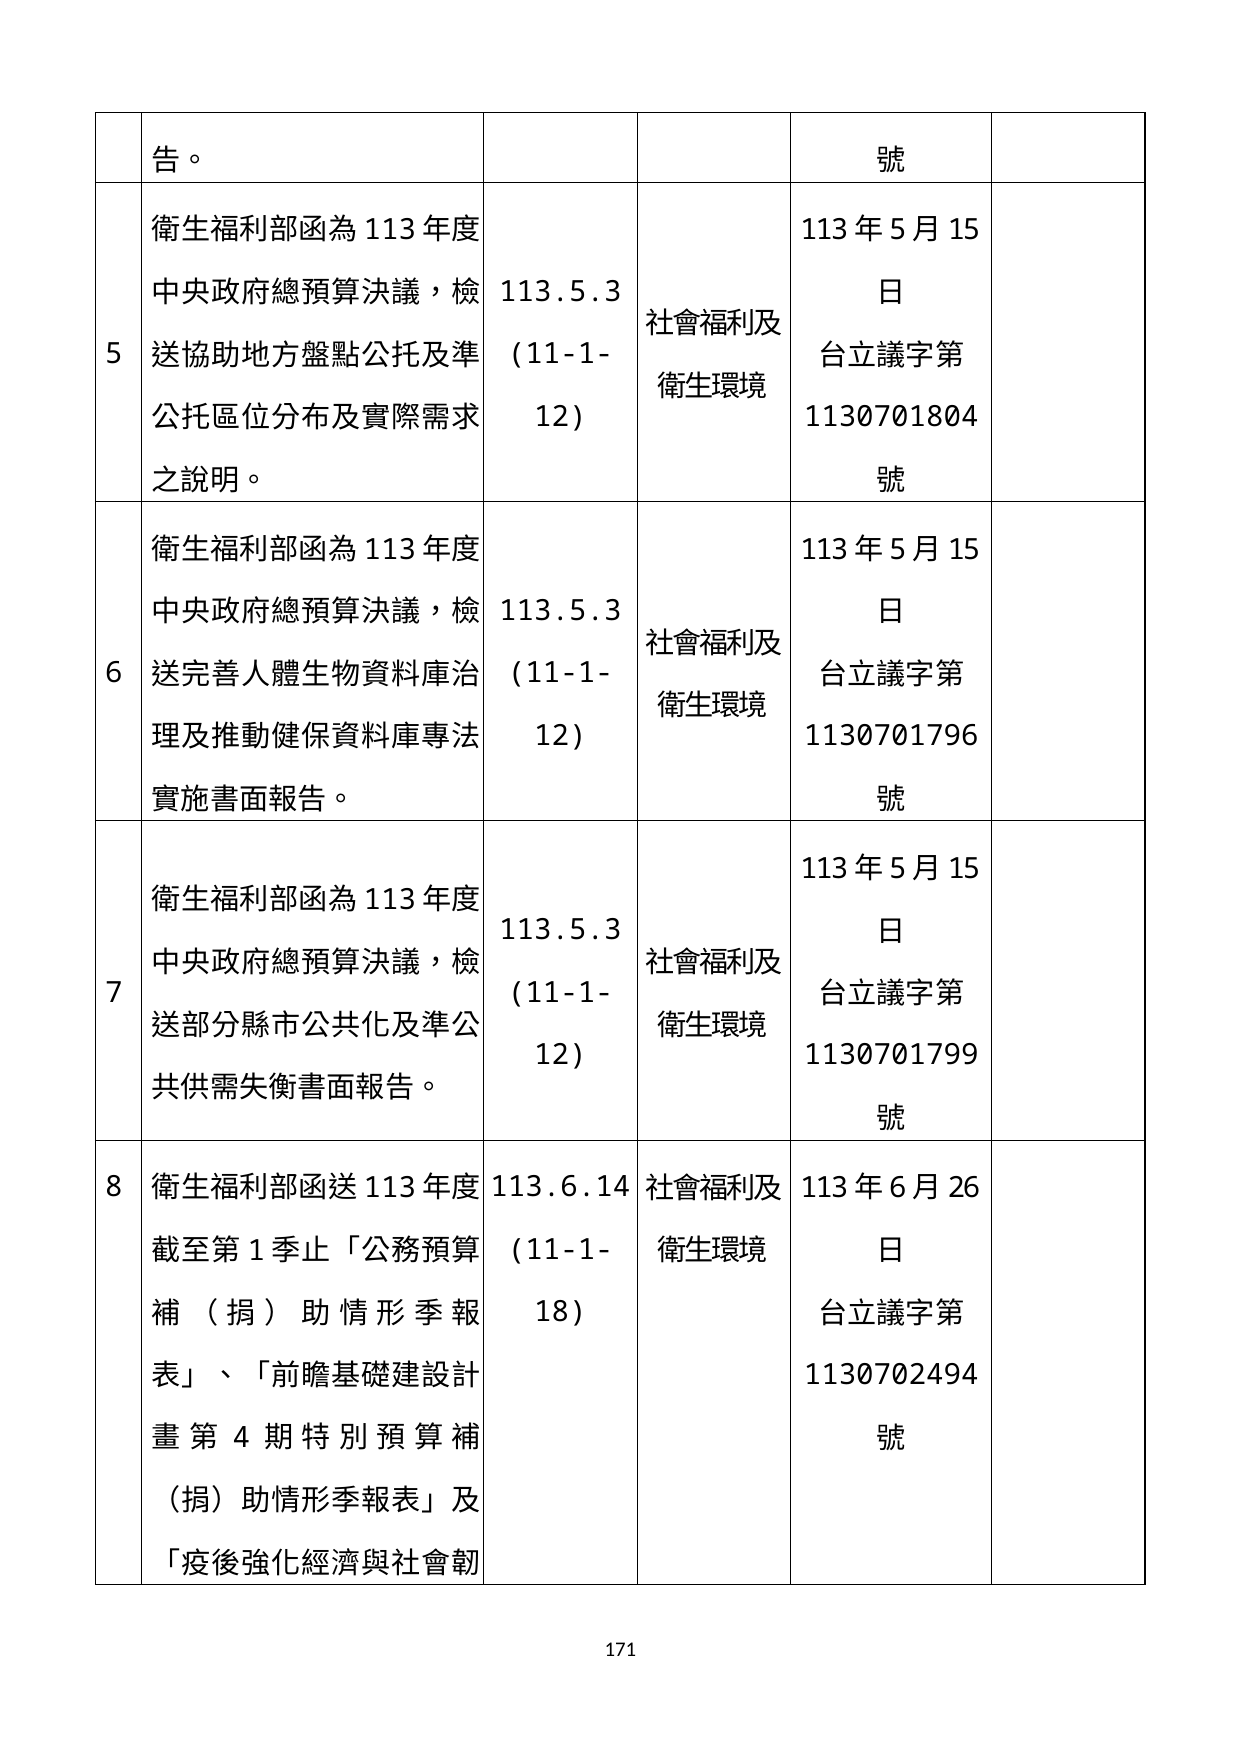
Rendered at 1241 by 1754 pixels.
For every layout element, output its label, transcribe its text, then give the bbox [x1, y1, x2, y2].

table_cell [96, 183, 141, 501]
table_cell [96, 821, 141, 1140]
table_cell 113年5月15日 台立議字第1130701799號 [791, 821, 991, 1140]
table_cell [638, 113, 790, 182]
table_cell 113.5.3 (11-1-12) [484, 183, 637, 501]
table_cell 113年5月15日 台立議字第1130701796號 [791, 502, 991, 820]
table_cell 社會福利及衛生環境 [638, 1141, 790, 1584]
table_cell [96, 1141, 141, 1584]
table_cell 113.6.14 (11-1-18) [484, 1141, 637, 1584]
table_cell 113.5.3 (11-1-12) [484, 821, 637, 1140]
table_cell 113年6月26日 台立議字第1130702494號 [791, 1141, 991, 1584]
table_cell 社會福利及衛生環境 [638, 502, 790, 820]
table_cell [992, 1141, 1144, 1584]
table_cell 113.5.3 (11-1-12) [484, 502, 637, 820]
table_cell 社會福利及衛生環境 [638, 183, 790, 501]
table_cell [992, 821, 1144, 1140]
table_cell [992, 183, 1144, 501]
table_cell 號 [791, 113, 991, 182]
table_cell [96, 502, 141, 820]
table_cell 告。 [142, 113, 483, 182]
table_cell 衛生福利部函為113年度中央政府總預算決議，檢送部分縣市公共化及準公共供需失衡書面報告。 [142, 821, 483, 1140]
table_cell 社會福利及衛生環境 [638, 821, 790, 1140]
table_cell 衛生福利部函送113年度截至第1季止「公務預算補（捐）助情形季報表」、「前瞻基礎建設計畫第4期特別預算補（捐）助情形季報表」及「疫後強化經濟與社會韌 [142, 1141, 483, 1584]
table_cell [992, 113, 1144, 182]
table_cell 衛生福利部函為113年度中央政府總預算決議，檢送完善人體生物資料庫治理及推動健保資料庫專法實施書面報告。 [142, 502, 483, 820]
table_cell [96, 113, 141, 182]
table_cell 113年5月15日 台立議字第1130701804號 [791, 183, 991, 501]
table_cell [484, 113, 637, 182]
table_cell [992, 502, 1144, 820]
table_cell 衛生福利部函為113年度中央政府總預算決議，檢送協助地方盤點公托及準公托區位分布及實際需求之說明。 [142, 183, 483, 501]
